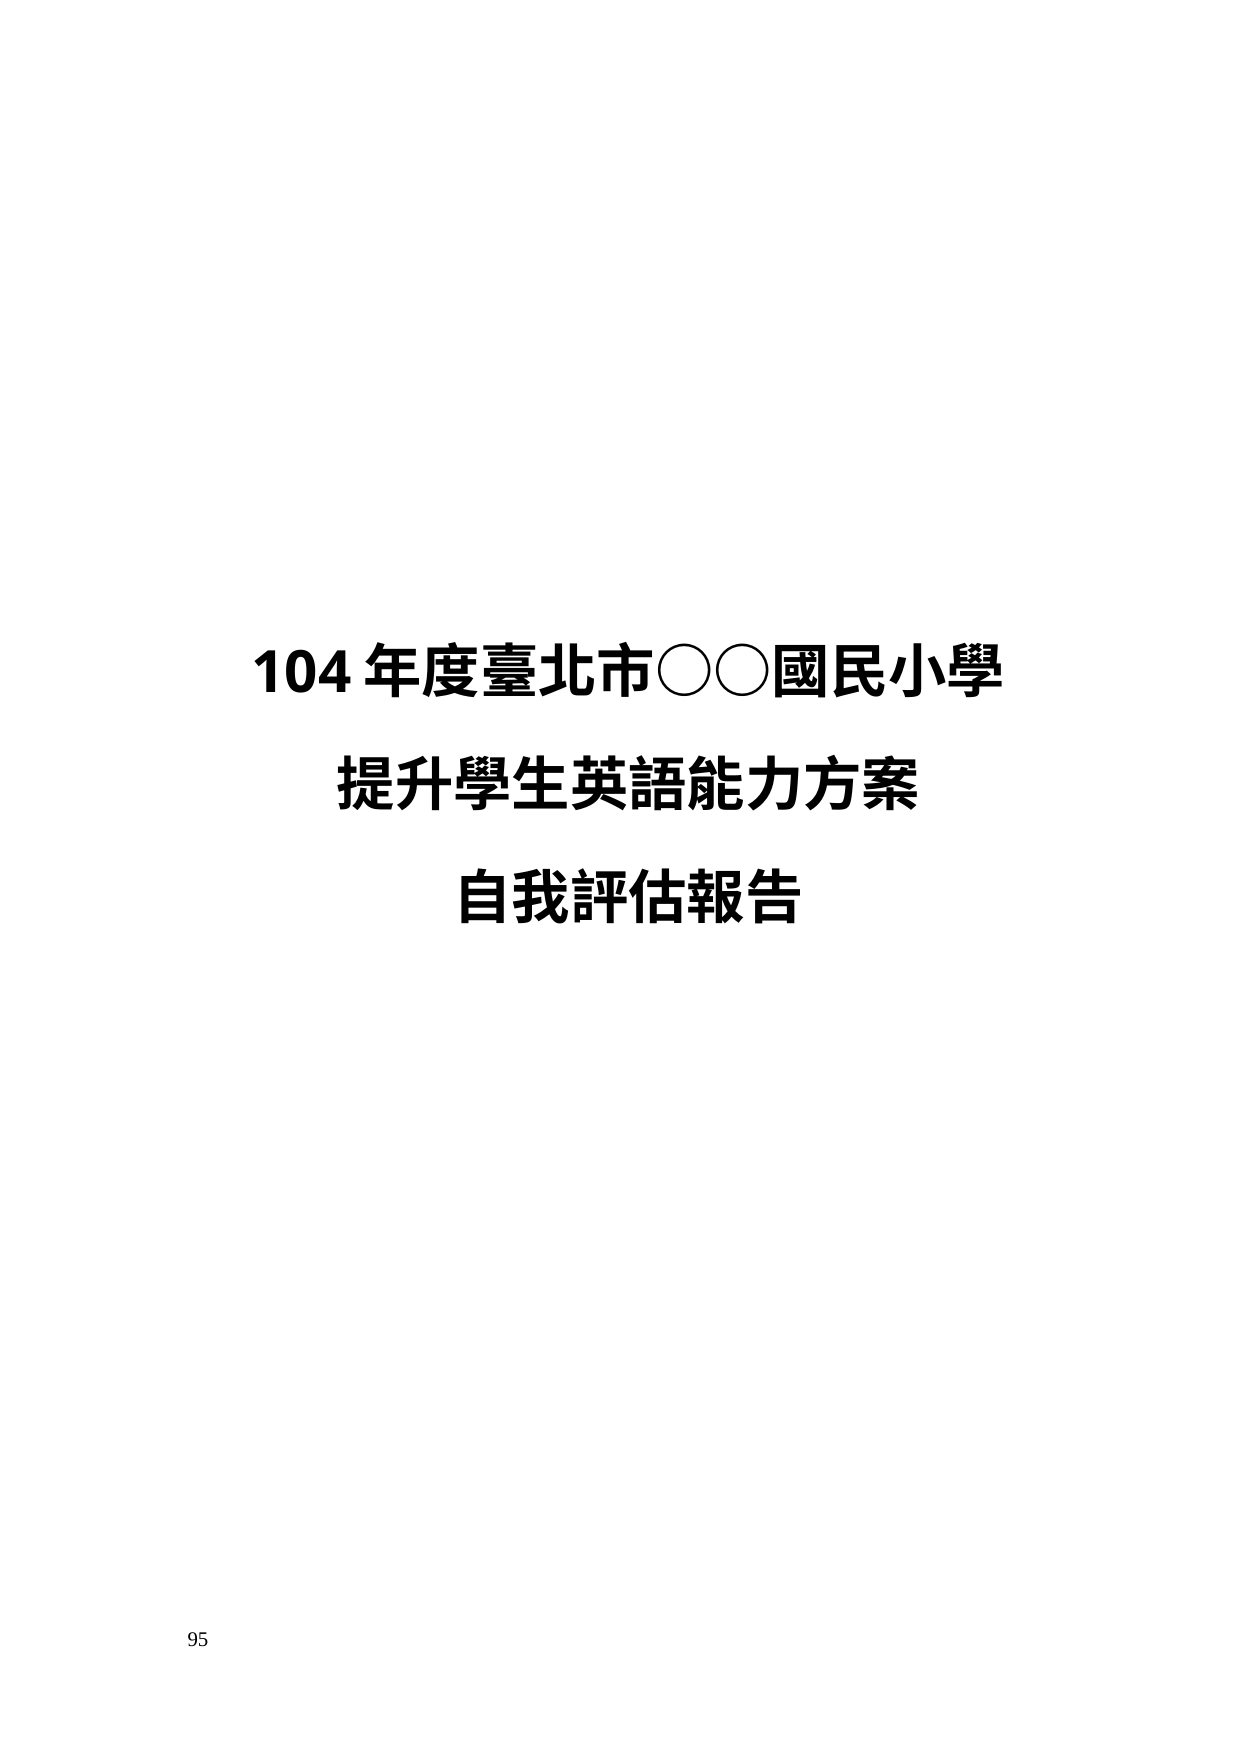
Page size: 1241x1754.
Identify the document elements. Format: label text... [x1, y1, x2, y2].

subtitle 提升學生英語能力方案 [187, 724, 1069, 836]
subtitle 104年度臺北市○○國民小學 [187, 611, 1069, 724]
subtitle 自我評估報告 [187, 836, 1069, 949]
